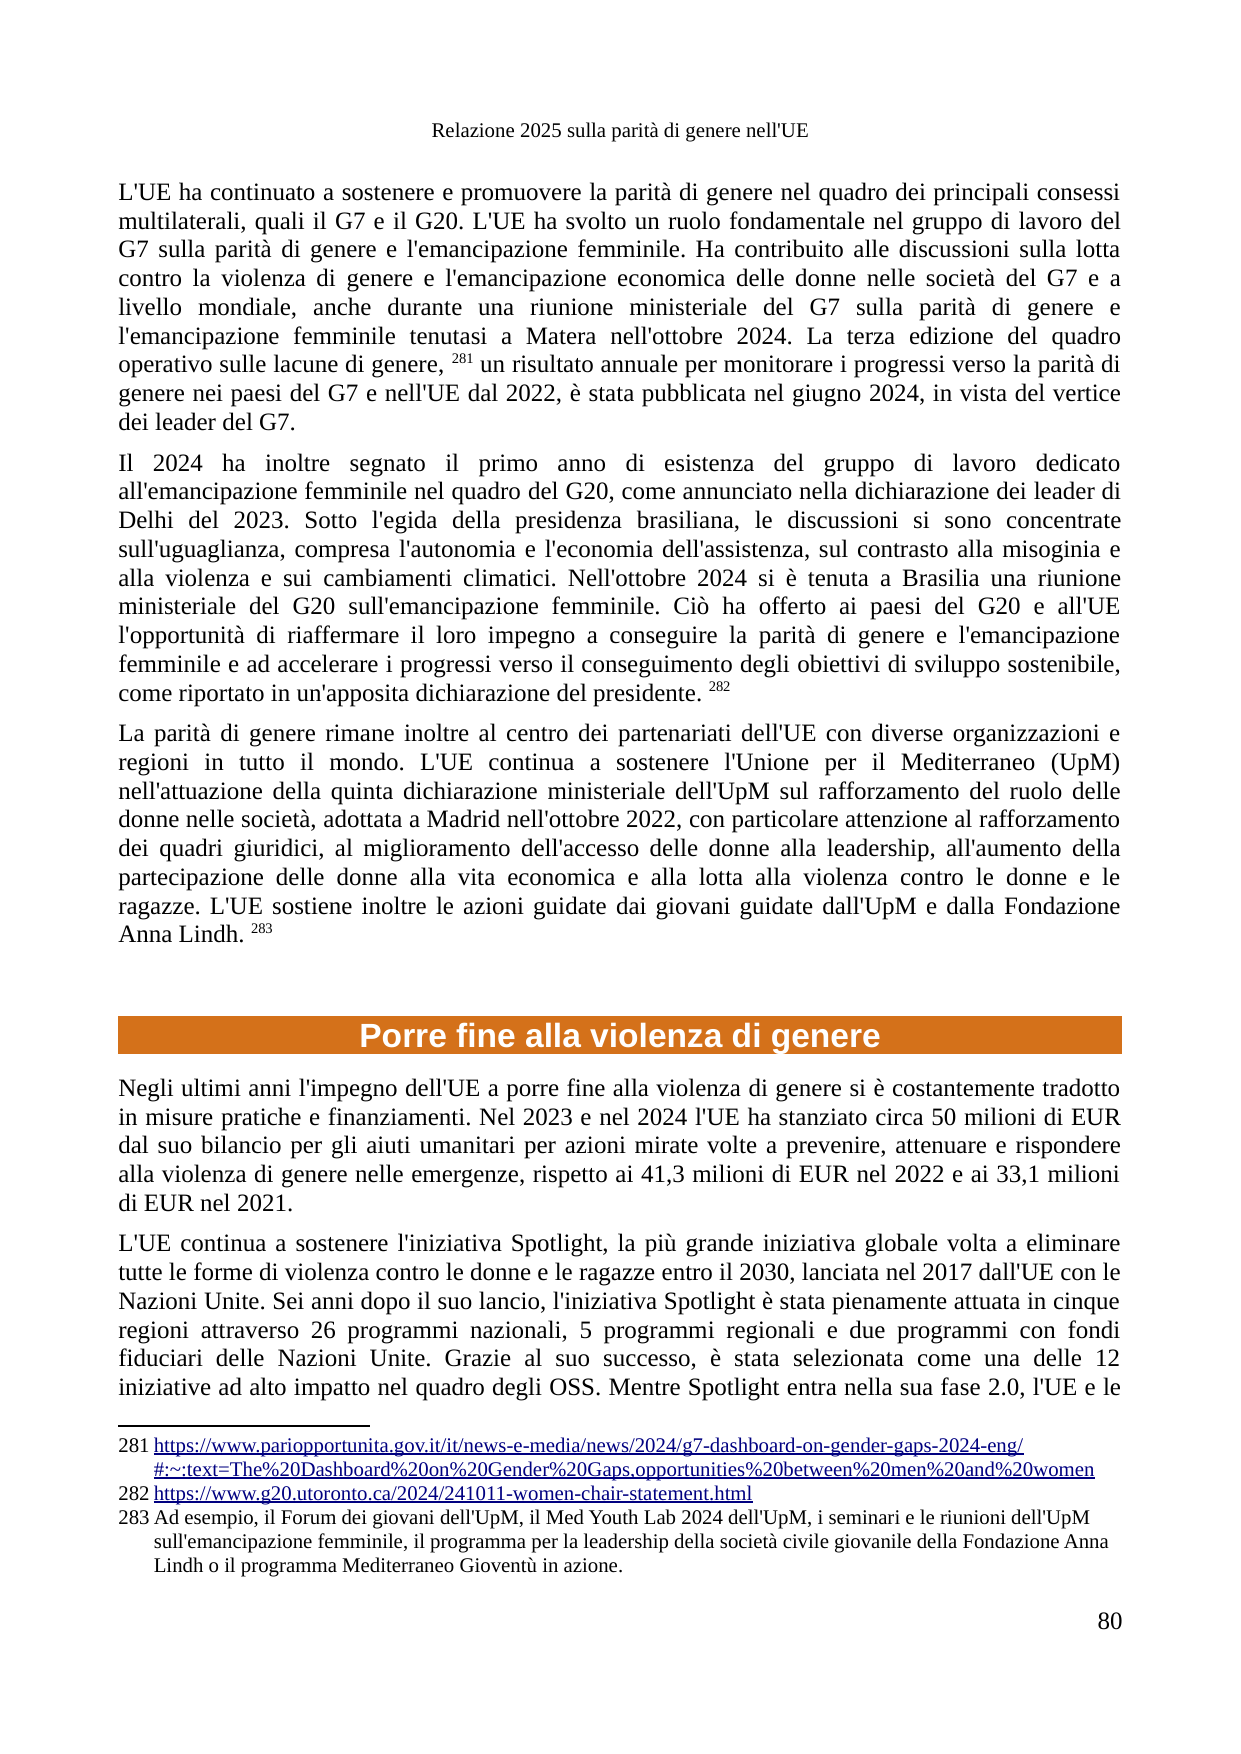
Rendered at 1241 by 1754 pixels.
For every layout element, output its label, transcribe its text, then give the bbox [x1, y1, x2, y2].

text L'UE ha continuato a sostenere e promuovere la parità di genere nel quadro dei principali consessi multilaterali, quali il G7 e il G20. L'UE ha svolto un ruolo fondamentale nel gruppo di lavoro del G7 sulla parità di genere e l'emancipazione femminile. Ha contribuito alle discussioni sulla lotta contro la violenza di genere e l'emancipazione economica delle donne nelle società del G7 e a livello mondiale, anche durante una riunione ministeriale del G7 sulla parità di genere e l'emancipazione femminile tenutasi a Matera nell'ottobre 2024. La terza edizione del quadro operativo sulle lacune di genere, un risultato annuale per monitorare i progressi verso la parità di genere nei paesi del G7 e nell'UE dal 2022, è stata pubblicata nel giugno 2024, in vista del vertice dei leader del G7. [118, 177, 1122, 436]
text La parità di genere rimane inoltre al centro dei partenariati dell'UE con diverse organizzazioni e regioni in tutto il mondo. L'UE continua a sostenere l'Unione per il Mediterraneo (UpM) nell'attuazione della quinta dichiarazione ministeriale dell'UpM sul rafforzamento del ruolo delle donne nelle società, adottata a Madrid nell'ottobre 2022, con particolare attenzione al rafforzamento dei quadri giuridici, al miglioramento dell'accesso delle donne alla leadership, all'aumento della partecipazione delle donne alla vita economica e alla lotta alla violenza contro le donne e le ragazze. L'UE sostiene inoltre le azioni guidate dai giovani guidate dall'UpM e dalla Fondazione Anna Lindh. [118, 718, 1122, 948]
subtitle Porre fine alla violenza di genere [118, 1016, 1122, 1054]
text Negli ultimi anni l'impegno dell'UE a porre fine alla violenza di genere si è costantemente tradotto in misure pratiche e finanziamenti. Nel 2023 e nel 2024 l'UE ha stanziato circa 50 milioni di EUR dal suo bilancio per gli aiuti umanitari per azioni mirate volte a prevenire, attenuare e rispondere alla violenza di genere nelle emergenze, rispetto ai 41,3 milioni di EUR nel 2022 e ai 33,1 milioni di EUR nel 2021. [118, 1073, 1122, 1217]
text L'UE continua a sostenere l'iniziativa Spotlight, la più grande iniziativa globale volta a eliminare tutte le forme di violenza contro le donne e le ragazze entro il 2030, lanciata nel 2017 dall'UE con le Nazioni Unite. Sei anni dopo il suo lancio, l'iniziativa Spotlight è stata pienamente attuata in cinque regioni attraverso 26 programmi nazionali, 5 programmi regionali e due programmi con fondi fiduciari delle Nazioni Unite. Grazie al suo successo, è stata selezionata come una delle 12 iniziative ad alto impatto nel quadro degli OSS. Mentre Spotlight entra nella sua fase 2.0, l'UE e le [118, 1228, 1122, 1401]
text https://www.pariopportunita.gov.it/it/news-e-media/news/2024/g7-dashboard-on-gender-gaps-2024-eng/#:~:text=The%20Dashboard%20on%20Gender%20Gaps,opportunities%20between%20men%20and%20women [118, 1432, 1122, 1481]
text Ad esempio, il Forum dei giovani dell'UpM, il Med Youth Lab 2024 dell'UpM, i seminari e le riunioni dell'UpM sull'emancipazione femminile, il programma per la leadership della società civile giovanile della Fondazione Anna Lindh o il programma Mediterraneo Gioventù in azione. [118, 1505, 1122, 1577]
text Il 2024 ha inoltre segnato il primo anno di esistenza del gruppo di lavoro dedicato all'emancipazione femminile nel quadro del G20, come annunciato nella dichiarazione dei leader di Delhi del 2023. Sotto l'egida della presidenza brasiliana, le discussioni si sono concentrate sull'uguaglianza, compresa l'autonomia e l'economia dell'assistenza, sul contrasto alla misoginia e alla violenza e sui cambiamenti climatici. Nell'ottobre 2024 si è tenuta a Brasilia una riunione ministeriale del G20 sull'emancipazione femminile. Ciò ha offerto ai paesi del G20 e all'UE l'opportunità di riaffermare il loro impegno a conseguire la parità di genere e l'emancipazione femminile e ad accelerare i progressi verso il conseguimento degli obiettivi di sviluppo sostenibile, come riportato in un'apposita dichiarazione del presidente. [118, 448, 1122, 706]
text https://www.g20.utoronto.ca/2024/241011-women-chair-statement.html [118, 1481, 1122, 1505]
